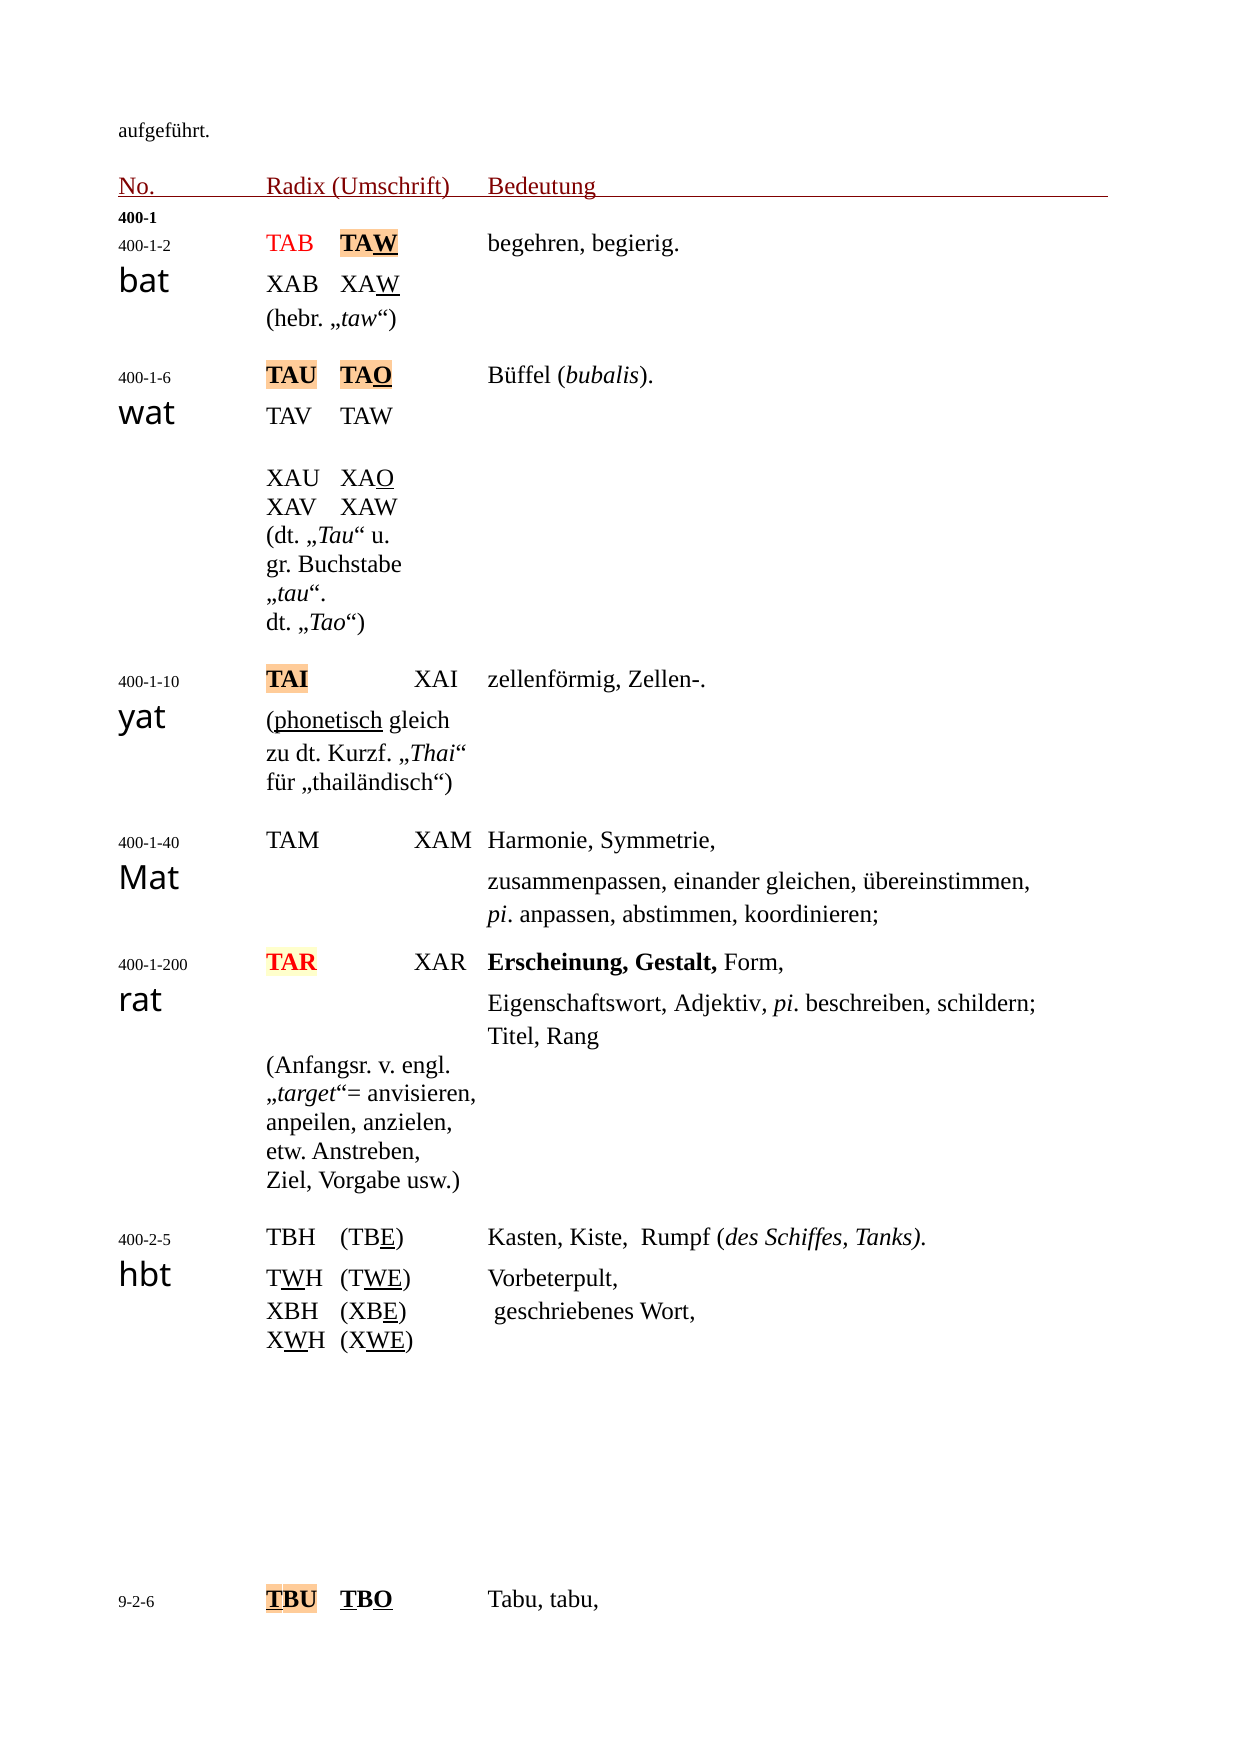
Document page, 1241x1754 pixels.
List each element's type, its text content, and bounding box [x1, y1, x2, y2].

text 9-2-6 TBU TBO Tabu, tabu, [118, 1584, 1122, 1613]
text XAV XAW [118, 492, 1122, 521]
text anpeilen, anzielen, [118, 1107, 1122, 1136]
text (dt. „Tau“ u. [118, 521, 1122, 549]
text XAU XAO [118, 463, 1122, 492]
text Ziel, Vorgabe usw.) [118, 1165, 1122, 1193]
text Mat zusammenpassen, einander gleichen, übereinstimmen, pi. anpassen, abstimmen, koordinieren; [118, 853, 1122, 928]
text 400-1-10 TAI XAI zellenförmig, Zellen-. [118, 664, 1122, 693]
text (hebr. „taw“) [118, 303, 1122, 331]
text XBH (XBE) geschriebenes Wort, [118, 1296, 1122, 1325]
text XWH (XWE) [118, 1325, 1122, 1354]
text bat XAB XAW [118, 257, 1122, 303]
text 400-1-40 TAM XAM Harmonie, Symmetrie, [118, 825, 1122, 853]
text yat (phonetisch gleich [118, 693, 1122, 738]
text aufgeführt. [118, 118, 1122, 142]
text No. Radix (Umschrift) Bedeutung [118, 142, 1122, 200]
text 400-1-2 TAB TAW begehren, begierig. [118, 228, 1122, 257]
text dt. „Tao“) [118, 607, 1122, 636]
text „tau“. [118, 578, 1122, 607]
text rat Eigenschaftswort, Adjektiv, pi. beschreiben, schildern; [118, 976, 1122, 1021]
text zu dt. Kurzf. „Thai“ [118, 738, 1122, 767]
text 400-1-200 TAR XAR Erscheinung, Gestalt, Form, [118, 947, 1122, 976]
text Titel, Rang [118, 1021, 1122, 1050]
text 400-1-6 TAU TAO Büffel (bubalis). [118, 360, 1122, 389]
text „target“= anvisieren, [118, 1078, 1122, 1107]
text für „thailändisch“) [118, 767, 1122, 796]
text (Anfangsr. v. engl. [118, 1050, 1122, 1078]
text 400-2-5 TBH (TBE) Kasten, Kiste, Rumpf (des Schiffes, Tanks). [118, 1222, 1122, 1251]
text gr. Buchstabe [118, 549, 1122, 578]
text hbt TWH (TWE) Vorbeterpult, [118, 1251, 1122, 1296]
text etw. Anstreben, [118, 1136, 1122, 1165]
text 400-1 [118, 200, 1122, 228]
text wat TAV TAW [118, 389, 1122, 434]
